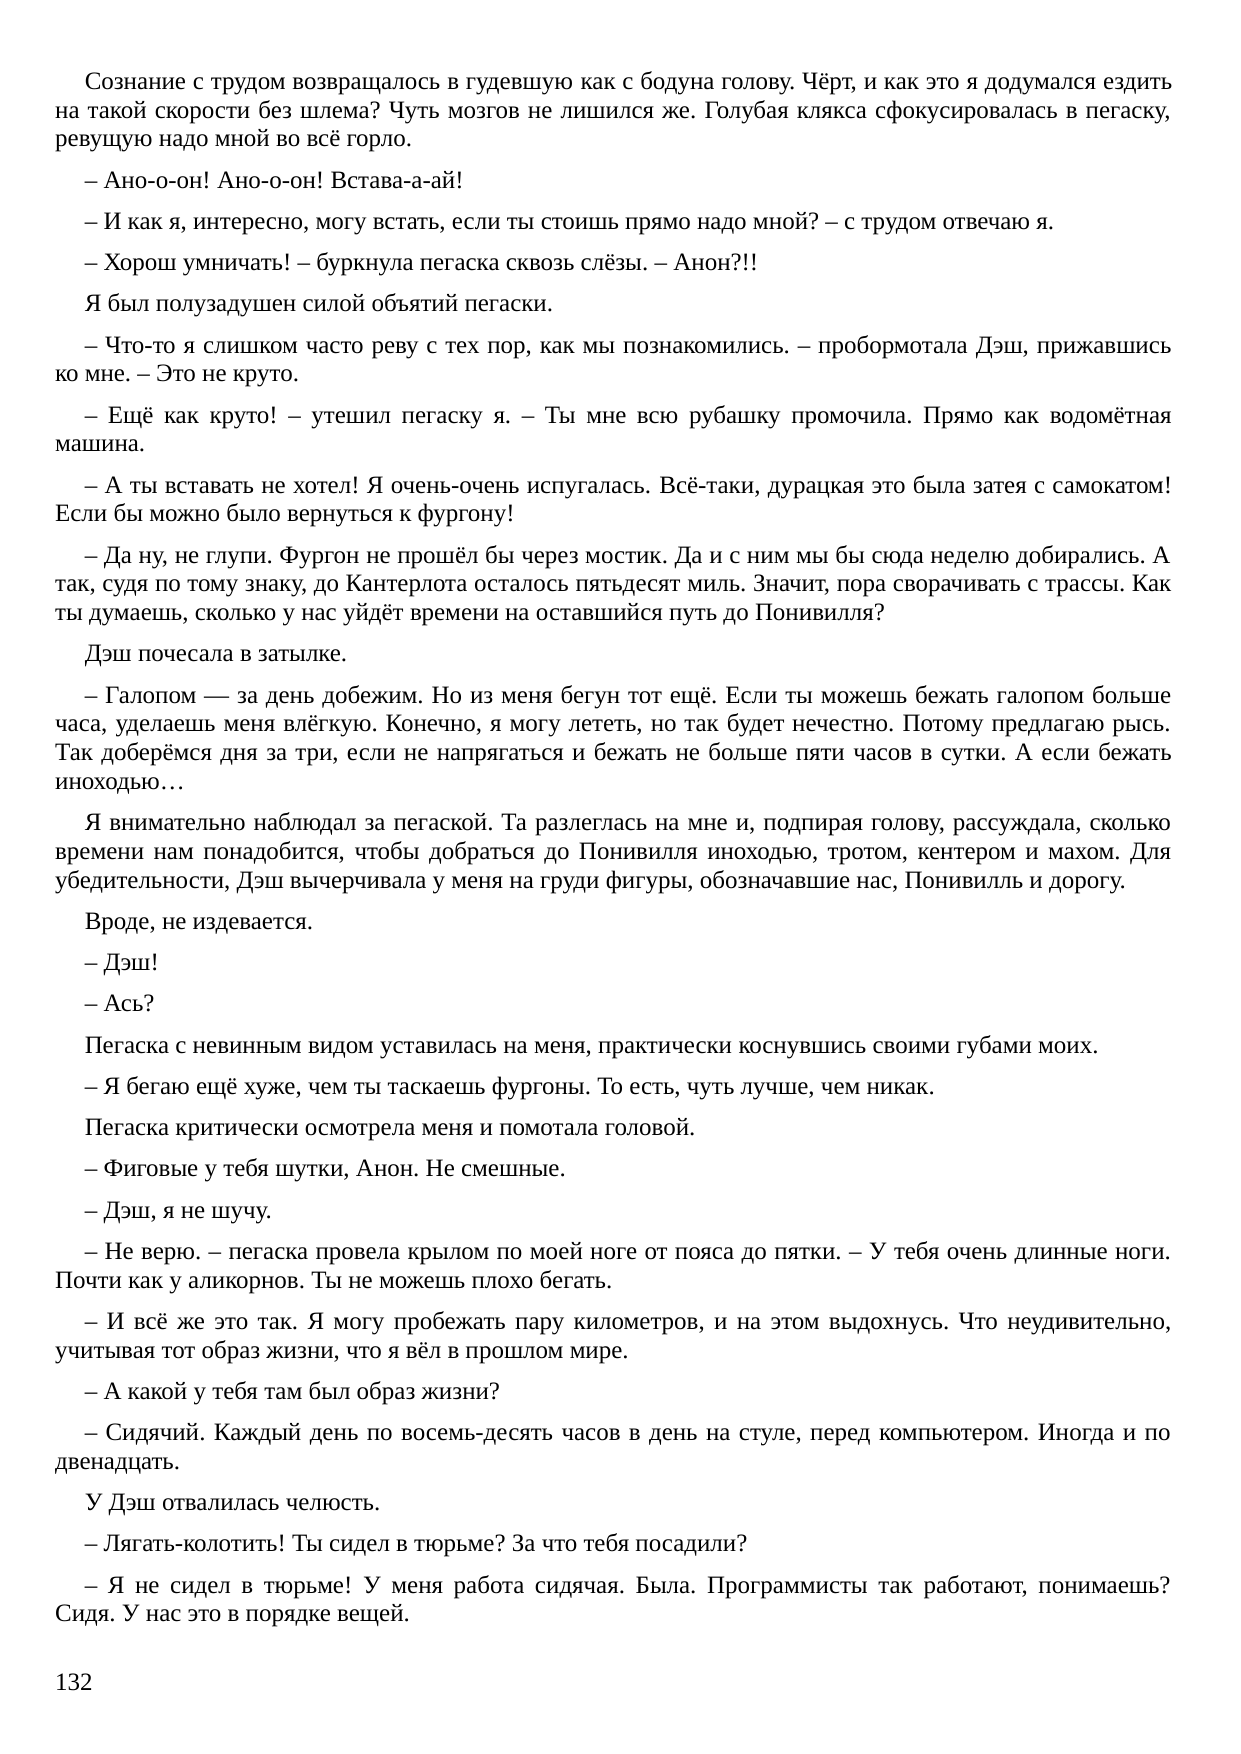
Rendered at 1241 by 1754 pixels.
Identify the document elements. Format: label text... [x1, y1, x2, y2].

text – Галопом — за день добежим. Но из меня бегун тот ещё. Если ты можешь бежать галопом больше часа, уделаешь меня влёгкую. Конечно, я могу лететь, но так будет нечестно. Потому предлагаю рысь. Так доберёмся дня за три, если не напрягаться и бежать не больше пяти часов в сутки. А если бежать иноходью… [55, 680, 1173, 795]
text Я внимательно наблюдал за пегаской. Та разлеглась на мне и, подпирая голову, рассуждала, сколько времени нам понадобится, чтобы добраться до Понивилля иноходью, тротом, кентером и махом. Для убедительности, Дэш вычерчивала у меня на груди фигуры, обозначавшие нас, Понивилль и дорогу. [55, 807, 1173, 893]
text Пегаска критически осмотрела меня и помотала головой. [55, 1112, 1173, 1141]
text – Не верю. – пегаска провела крылом по моей ноге от пояса до пятки. – У тебя очень длинные ноги. Почти как у аликорнов. Ты не можешь плохо бегать. [55, 1236, 1173, 1293]
text – Что-то я слишком часто реву с тех пор, как мы познакомились. – пробормотала Дэш, прижавшись ко мне. – Это не круто. [55, 330, 1173, 387]
text Сознание с трудом возвращалось в гудевшую как с бодуна голову. Чёрт, и как это я додумался ездить на такой скорости без шлема? Чуть мозгов не лишился же. Голубая клякса сфокусировалась в пегаску, ревущую надо мной во всё горло. [55, 66, 1173, 152]
text – Дэш, я не шучу. [55, 1195, 1173, 1223]
text – А какой у тебя там был образ жизни? [55, 1376, 1173, 1405]
text – Лягать-колотить! Ты сидел в тюрьме? За что тебя посадили? [55, 1528, 1173, 1557]
text – Хорош умничать! – буркнула пегаска сквозь слёзы. – Анон?!! [55, 247, 1173, 276]
text Пегаска с невинным видом уставилась на меня, практически коснувшись своими губами моих. [55, 1030, 1173, 1058]
text – Я не сидел в тюрьме! У меня работа сидячая. Была. Программисты так работают, понимаешь? Сидя. У нас это в порядке вещей. [55, 1570, 1173, 1627]
text – А ты вставать не хотел! Я очень-очень испугалась. Всё-таки, дурацкая это была затея с самокатом! Если бы можно было вернуться к фургону! [55, 470, 1173, 527]
text У Дэш отвалилась челюсть. [55, 1487, 1173, 1516]
text – Ано-о-он! Ано-о-он! Встава-а-ай! [55, 165, 1173, 193]
text – Сидячий. Каждый день по восемь-десять часов в день на стуле, перед компьютером. Иногда и по двенадцать. [55, 1417, 1173, 1475]
text – Ась? [55, 988, 1173, 1017]
text – Дэш! [55, 947, 1173, 976]
text – Фиговые у тебя шутки, Анон. Не смешные. [55, 1153, 1173, 1182]
text Вроде, не издевается. [55, 906, 1173, 935]
text – Ещё как круто! – утешил пегаску я. – Ты мне всю рубашку промочила. Прямо как водомётная машина. [55, 400, 1173, 457]
text – И как я, интересно, могу встать, если ты стоишь прямо надо мной? – с трудом отвечаю я. [55, 206, 1173, 235]
text – И всё же это так. Я могу пробежать пару километров, и на этом выдохнусь. Что неудивительно, учитывая тот образ жизни, что я вёл в прошлом мире. [55, 1306, 1173, 1363]
text – Я бегаю ещё хуже, чем ты таскаешь фургоны. То есть, чуть лучше, чем никак. [55, 1071, 1173, 1100]
text Я был полузадушен силой объятий пегаски. [55, 288, 1173, 317]
text – Да ну, не глупи. Фургон не прошёл бы через мостик. Да и с ним мы бы сюда неделю добирались. А так, судя по тому знаку, до Кантерлота осталось пятьдесят миль. Значит, пора сворачивать с трассы. Как ты думаешь, сколько у нас уйдёт времени на оставшийся путь до Понивилля? [55, 540, 1173, 626]
text Дэш почесала в затылке. [55, 638, 1173, 667]
